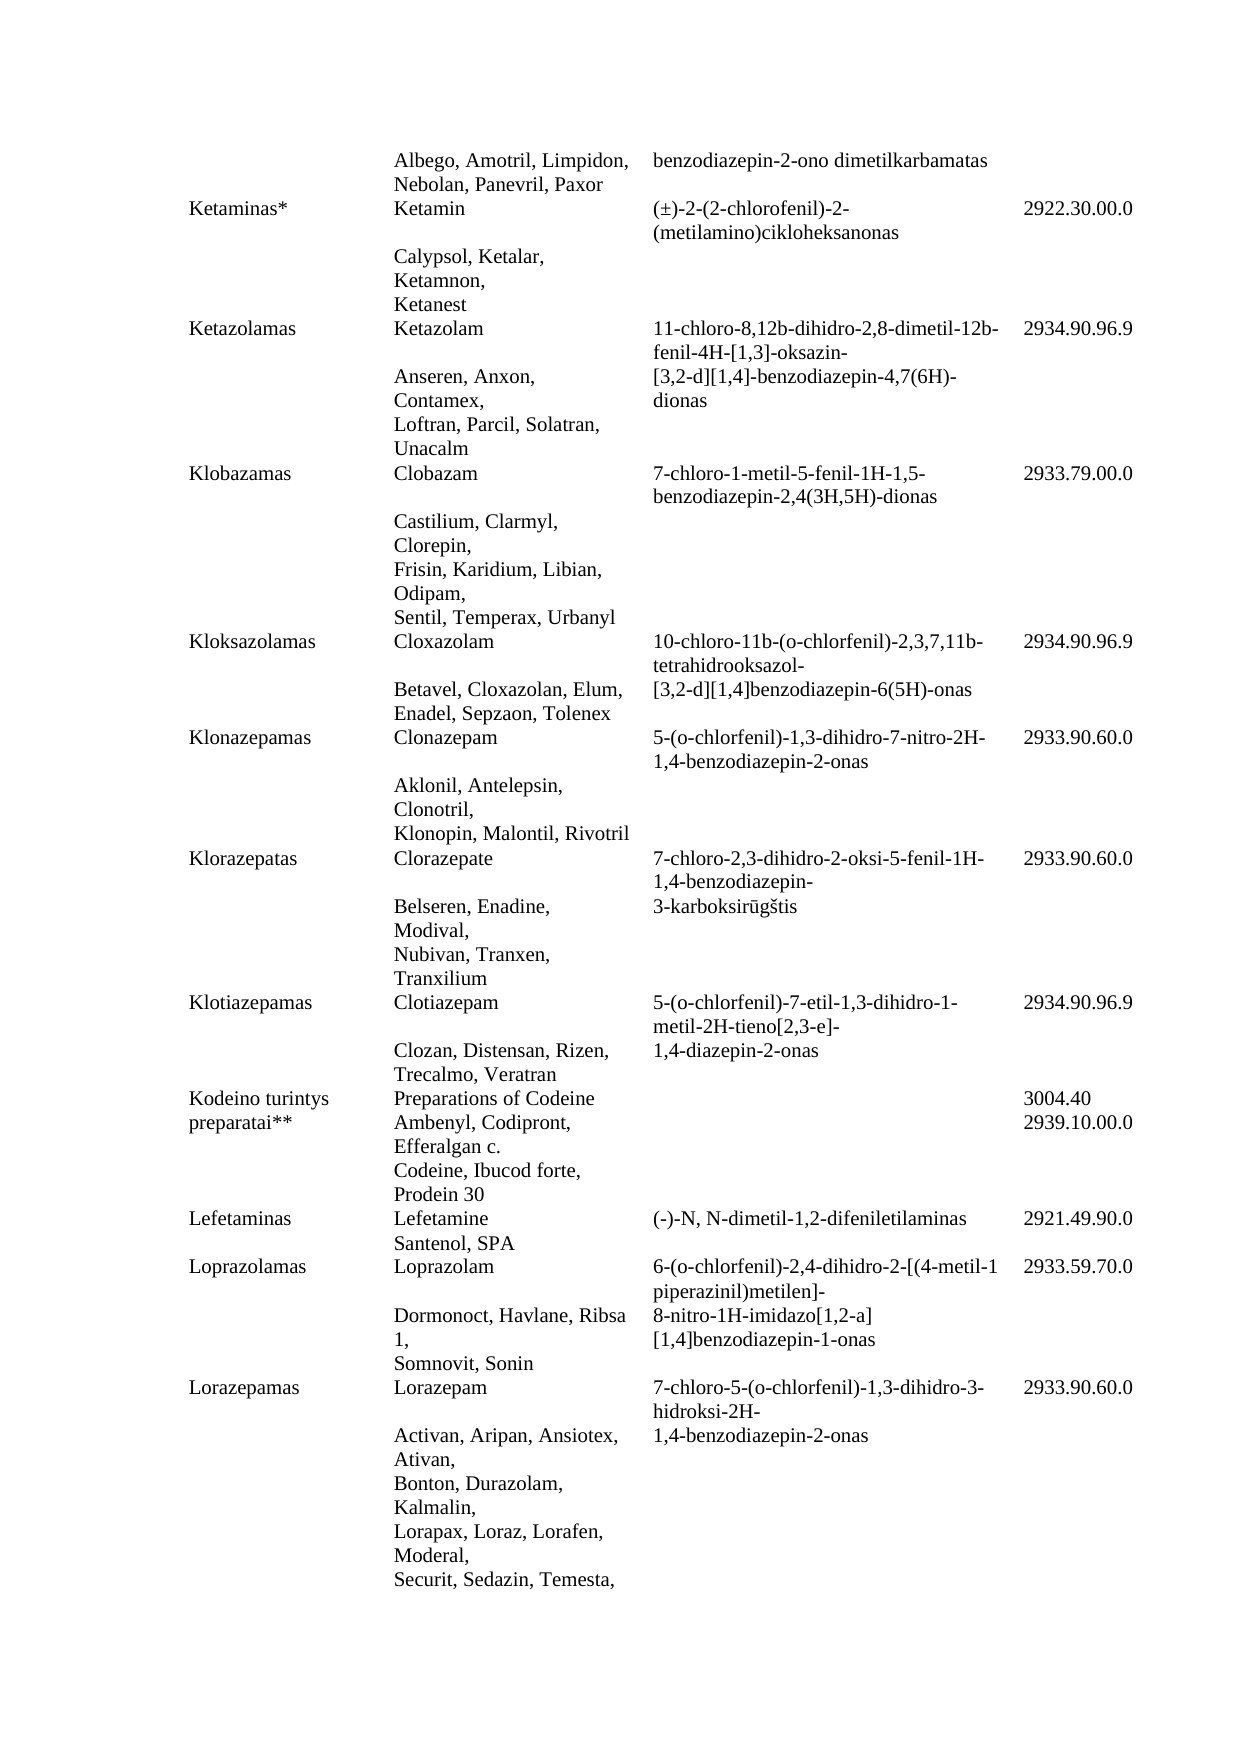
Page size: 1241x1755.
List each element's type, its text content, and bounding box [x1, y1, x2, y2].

table_cell Klorazepatas [177, 845, 382, 893]
table_cell Dormonoct, Havlane, Ribsa 1, [382, 1303, 642, 1351]
table_cell Clozan, Distensan, Rizen, [382, 1038, 642, 1062]
table_cell [3,2-d][1,4]-benzodiazepin-4,7(6H)-dionas [642, 364, 1012, 412]
table_cell Klonazepamas [177, 725, 382, 773]
table_cell [1175, 725, 1181, 773]
table_cell [642, 244, 1012, 292]
table_cell [177, 412, 382, 460]
table_cell (-)-N, N-dimetil-1,2-difeniletilaminas [642, 1206, 1012, 1230]
table_cell [177, 1423, 382, 1471]
table_cell [1175, 364, 1181, 412]
table_cell [1012, 605, 1175, 629]
table_cell Ketaminas* [177, 196, 382, 244]
table_cell [1012, 292, 1175, 316]
table_cell [1175, 509, 1181, 557]
table_cell 1,4-benzodiazepin-2-onas [642, 1423, 1012, 1471]
table_cell [1012, 1038, 1175, 1062]
table_cell Kodeino turintys [177, 1086, 382, 1110]
table_cell [177, 821, 382, 845]
table_cell [177, 364, 382, 412]
table_cell Clobazam [382, 460, 642, 508]
table_cell Nebolan, Panevril, Paxor [382, 172, 642, 196]
table_cell [1175, 196, 1181, 244]
table_cell [177, 557, 382, 605]
table_cell [1175, 1110, 1181, 1158]
table_cell 2934.90.96.9 [1012, 316, 1175, 364]
table_cell [1175, 1303, 1181, 1351]
table_cell [1175, 244, 1181, 292]
table_cell [642, 1471, 1012, 1519]
table_cell Albego, Amotril, Limpidon, [382, 148, 642, 172]
table_cell [642, 292, 1012, 316]
table_cell [177, 894, 382, 942]
table_cell [1175, 1255, 1181, 1303]
table_cell [1175, 148, 1181, 172]
table_cell [642, 1110, 1012, 1158]
table_cell Frisin, Karidium, Libian, Odipam, [382, 557, 642, 605]
table_cell [1012, 1423, 1175, 1471]
table_cell 10-chloro-11b-(o-chlorfenil)-2,3,7,11b-tetrahidrooksazol- [642, 629, 1012, 677]
table_cell [177, 701, 382, 725]
table_cell Ketanest [382, 292, 642, 316]
table_cell [177, 1038, 382, 1062]
table_cell [642, 1351, 1012, 1375]
table_cell [1175, 942, 1181, 990]
table_cell [1012, 1230, 1175, 1254]
table_cell [642, 701, 1012, 725]
table_cell Codeine, Ibucod forte, Prodein 30 [382, 1158, 642, 1206]
table_cell 2933.59.70.0 [1012, 1255, 1175, 1303]
table_cell [1012, 1567, 1175, 1591]
table_cell [177, 1351, 382, 1375]
table_cell [642, 1062, 1012, 1086]
table_cell [1012, 1158, 1175, 1206]
table_cell 1,4-diazepin-2-onas [642, 1038, 1012, 1062]
table_cell Ambenyl, Codipront, Efferalgan c. [382, 1110, 642, 1158]
table_cell [642, 773, 1012, 821]
table_cell [1012, 557, 1175, 605]
table_cell Klotiazepamas [177, 990, 382, 1038]
table_cell [177, 605, 382, 629]
table_cell 2922.30.00.0 [1012, 196, 1175, 244]
table_cell [1175, 821, 1181, 845]
table_cell [642, 1567, 1012, 1591]
table_cell [177, 172, 382, 196]
table_cell preparatai** [177, 1110, 382, 1158]
table_cell [1175, 1351, 1181, 1375]
table_cell [1012, 244, 1175, 292]
table_cell [1175, 557, 1181, 605]
table_cell [1175, 292, 1181, 316]
table_cell [1012, 821, 1175, 845]
table_cell 3004.40 [1012, 1086, 1175, 1110]
table_cell Ketazolam [382, 316, 642, 364]
table_cell 2933.90.60.0 [1012, 845, 1175, 893]
table_cell Preparations of Codeine [382, 1086, 642, 1110]
table_cell [1175, 1158, 1181, 1206]
table_cell [1175, 1471, 1181, 1519]
table_cell [1012, 677, 1175, 701]
table_cell 2921.49.90.0 [1012, 1206, 1175, 1230]
table_cell Enadel, Sepzaon, Tolenex [382, 701, 642, 725]
table_cell Belseren, Enadine, Modival, [382, 894, 642, 942]
table_cell [1175, 605, 1181, 629]
table_cell 2933.90.60.0 [1012, 725, 1175, 773]
table_cell [1012, 1519, 1175, 1567]
table_cell [1175, 1038, 1181, 1062]
table_cell Klonopin, Malontil, Rivotril [382, 821, 642, 845]
table_cell 7-chloro-5-(o-chlorfenil)-1,3-dihidro-3-hidroksi-2H- [642, 1375, 1012, 1423]
table_cell [1175, 1206, 1181, 1230]
table_cell Betavel, Cloxazolan, Elum, [382, 677, 642, 701]
table_cell [642, 509, 1012, 557]
table_cell Ketazolamas [177, 316, 382, 364]
table_cell 5-(o-chlorfenil)-1,3-dihidro-7-nitro-2H-1,4-benzodiazepin-2-onas [642, 725, 1012, 773]
table_cell 2934.90.96.9 [1012, 990, 1175, 1038]
table_cell [1175, 990, 1181, 1038]
table_cell [177, 1062, 382, 1086]
table_cell [1175, 894, 1181, 942]
table_cell Cloxazolam [382, 629, 642, 677]
table_cell 2933.90.60.0 [1012, 1375, 1175, 1423]
table_cell [642, 942, 1012, 990]
table_cell 2939.10.00.0 [1012, 1110, 1175, 1158]
table_cell Klobazamas [177, 460, 382, 508]
table_cell Trecalmo, Veratran [382, 1062, 642, 1086]
table_cell 3-karboksirūgštis [642, 894, 1012, 942]
table_cell Lorazepamas [177, 1375, 382, 1423]
table_cell [177, 1158, 382, 1206]
table_cell [1012, 773, 1175, 821]
table_cell Kloksazolamas [177, 629, 382, 677]
table_cell Lorapax, Loraz, Lorafen, Moderal, [382, 1519, 642, 1567]
table_cell [1175, 629, 1181, 677]
table_cell benzodiazepin-2-ono dimetilkarbamatas [642, 148, 1012, 172]
table_cell [1175, 677, 1181, 701]
table_cell [1175, 1062, 1181, 1086]
table_cell [1175, 412, 1181, 460]
table_cell [1012, 412, 1175, 460]
table_cell Santenol, SPA [382, 1230, 642, 1254]
table_cell [177, 509, 382, 557]
table_cell [1012, 1471, 1175, 1519]
table_cell [642, 1230, 1012, 1254]
table_cell 7-chloro-2,3-dihidro-2-oksi-5-fenil-1H-1,4-benzodiazepin- [642, 845, 1012, 893]
table_cell [642, 821, 1012, 845]
table_cell [177, 1471, 382, 1519]
table_cell [1012, 942, 1175, 990]
table_cell [1175, 845, 1181, 893]
table_cell [1175, 316, 1181, 364]
table_cell [1012, 509, 1175, 557]
table_cell [1012, 148, 1175, 172]
table_cell [1012, 894, 1175, 942]
table_cell [1012, 364, 1175, 412]
table_cell [642, 1086, 1012, 1110]
table_cell Lefetaminas [177, 1206, 382, 1230]
table_cell [1175, 172, 1181, 196]
table_cell 6-(o-chlorfenil)-2,4-dihidro-2-[(4-metil-1 piperazinil)metilen]- [642, 1255, 1012, 1303]
table_cell [177, 942, 382, 990]
table_cell [177, 292, 382, 316]
table_cell Clorazepate [382, 845, 642, 893]
table_cell [1175, 773, 1181, 821]
table_cell [642, 1519, 1012, 1567]
table_cell [642, 1158, 1012, 1206]
table_cell Securit, Sedazin, Temesta, [382, 1567, 642, 1591]
table_cell [1012, 172, 1175, 196]
table_cell Castilium, Clarmyl, Clorepin, [382, 509, 642, 557]
table_cell 5-(o-chlorfenil)-7-etil-1,3-dihidro-1-metil-2H-tieno[2,3-e]- [642, 990, 1012, 1038]
table_cell Sentil, Temperax, Urbanyl [382, 605, 642, 629]
table_cell Somnovit, Sonin [382, 1351, 642, 1375]
table_cell [1175, 1519, 1181, 1567]
table_cell Clonazepam [382, 725, 642, 773]
table_cell [642, 172, 1012, 196]
table_cell [642, 605, 1012, 629]
table_cell Anseren, Anxon, Contamex, [382, 364, 642, 412]
table_cell Clotiazepam [382, 990, 642, 1038]
table_cell [1012, 1351, 1175, 1375]
table_cell [1175, 1086, 1181, 1110]
table_cell Bonton, Durazolam, Kalmalin, [382, 1471, 642, 1519]
table_cell 11-chloro-8,12b-dihidro-2,8-dimetil-12b-fenil-4H-[1,3]-oksazin- [642, 316, 1012, 364]
table_cell [1175, 1230, 1181, 1254]
table_cell [177, 677, 382, 701]
table_cell Aklonil, Antelepsin, Clonotril, [382, 773, 642, 821]
table_cell 7-chloro-1-metil-5-fenil-1H-1,5-benzodiazepin-2,4(3H,5H)-dionas [642, 460, 1012, 508]
table_cell 8-nitro-1H-imidazo[1,2-a] [1,4]benzodiazepin-1-onas [642, 1303, 1012, 1351]
table_cell [1175, 460, 1181, 508]
table_cell 2934.90.96.9 [1012, 629, 1175, 677]
table_cell [1175, 1567, 1181, 1591]
table_cell [1175, 1375, 1181, 1423]
table_cell [177, 1303, 382, 1351]
table_cell Calypsol, Ketalar, Ketamnon, [382, 244, 642, 292]
table_cell Loftran, Parcil, Solatran, Unacalm [382, 412, 642, 460]
table_cell [177, 773, 382, 821]
table_cell (±)-2-(2-chlorofenil)-2-(metilamino)cikloheksanonas [642, 196, 1012, 244]
table_cell Lorazepam [382, 1375, 642, 1423]
table_cell [3,2-d][1,4]benzodiazepin-6(5H)-onas [642, 677, 1012, 701]
table_cell [1175, 1423, 1181, 1471]
table_cell Lefetamine [382, 1206, 642, 1230]
table_cell [177, 244, 382, 292]
table_cell [642, 412, 1012, 460]
table_cell [642, 557, 1012, 605]
table_cell 2933.79.00.0 [1012, 460, 1175, 508]
table_cell Loprazolamas [177, 1255, 382, 1303]
table_cell Ketamin [382, 196, 642, 244]
table_cell [1175, 701, 1181, 725]
table_cell Nubivan, Tranxen, Tranxilium [382, 942, 642, 990]
table_cell Activan, Aripan, Ansiotex, Ativan, [382, 1423, 642, 1471]
table_cell [177, 1567, 382, 1591]
table_cell [1012, 1303, 1175, 1351]
table_cell [177, 1230, 382, 1254]
table_cell [177, 148, 382, 172]
table_cell Loprazolam [382, 1255, 642, 1303]
table_cell [1012, 701, 1175, 725]
table_cell [1012, 1062, 1175, 1086]
table_cell [177, 1519, 382, 1567]
